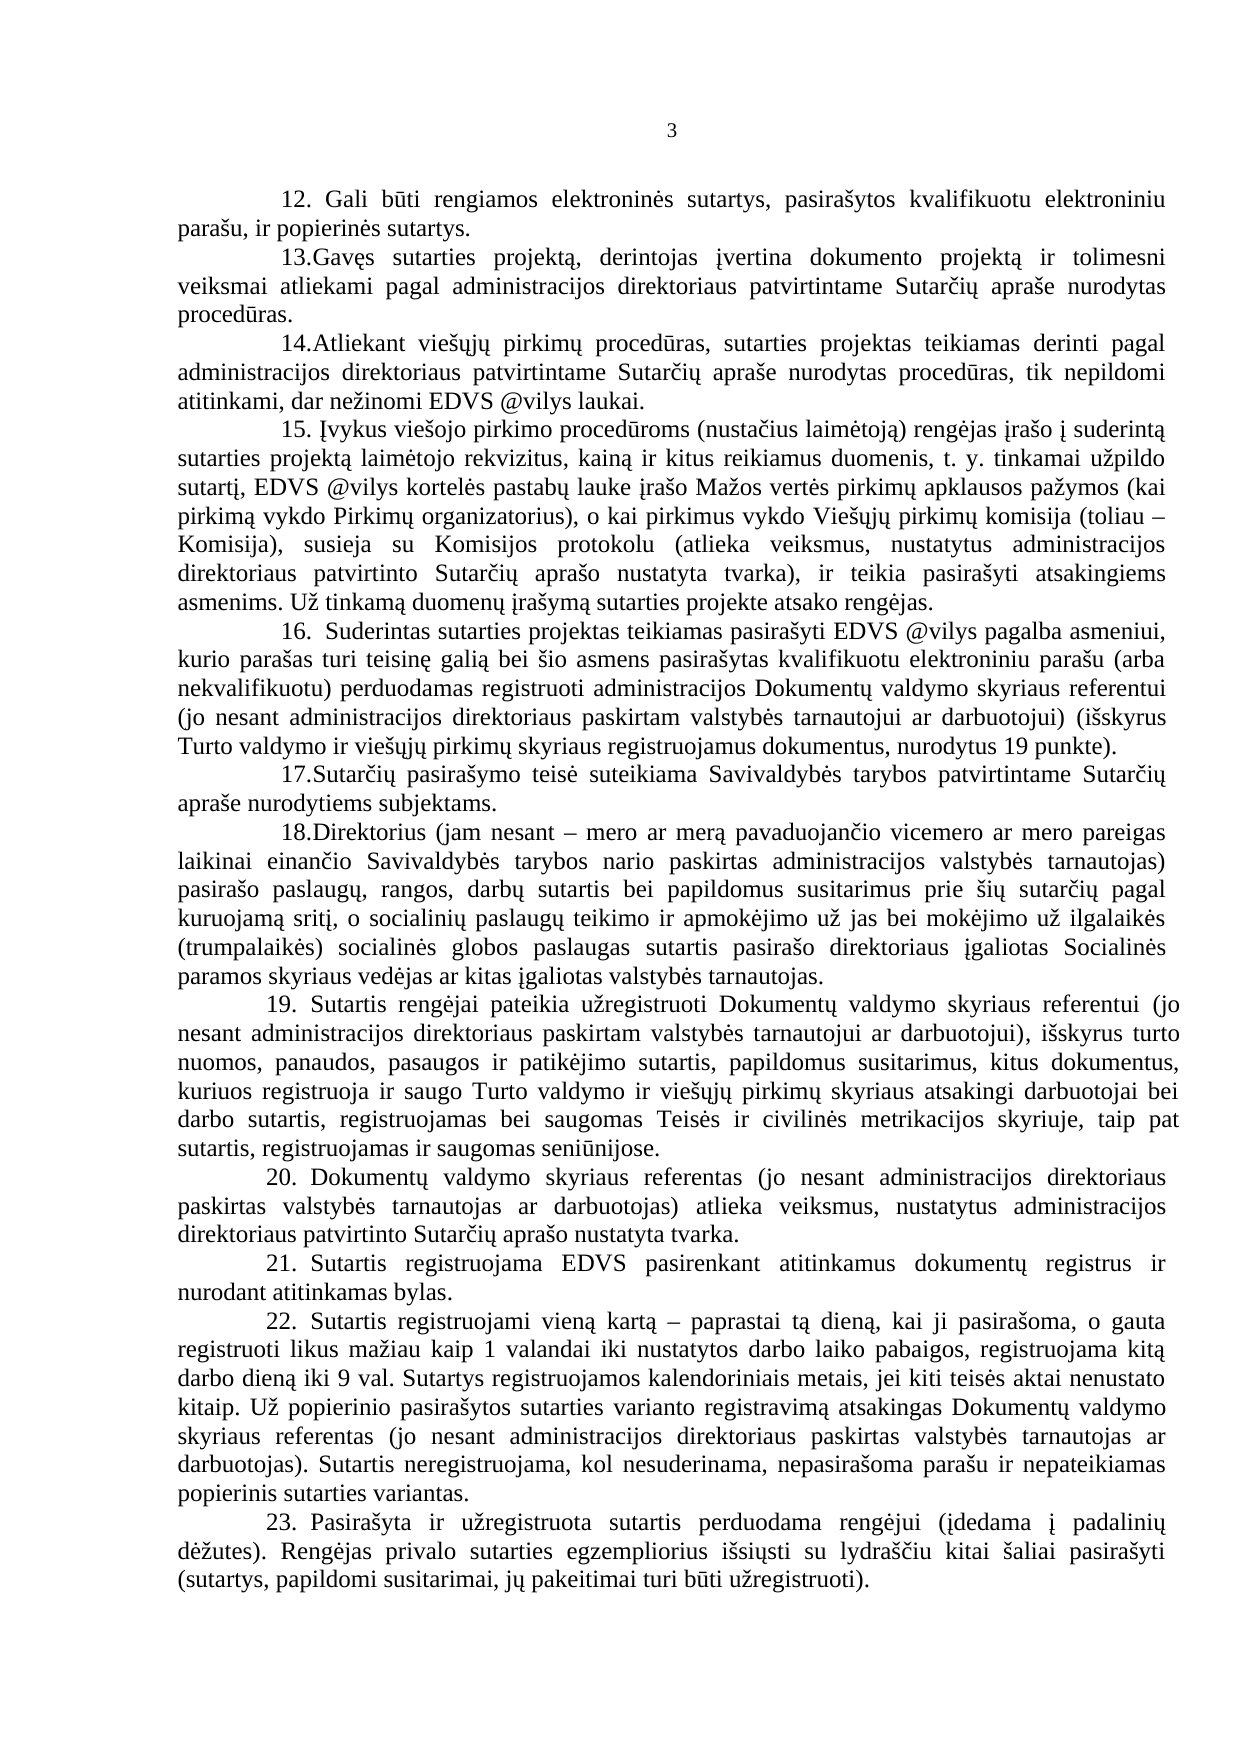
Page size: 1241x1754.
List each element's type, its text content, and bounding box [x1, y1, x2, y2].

text 12. Gali būti rengiamos elektroninės sutartys, pasirašytos kvalifikuotu elektroniniu parašu, ir popierinės sutartys. [177, 184, 1167, 242]
text 21. Sutartis registruojama EDVS pasirenkant atitinkamus dokumentų registrus ir nurodant atitinkamas bylas. [177, 1248, 1167, 1306]
text 15. Įvykus viešojo pirkimo procedūroms (nustačius laimėtoją) rengėjas įrašo į suderintą sutarties projektą laimėtojo rekvizitus, kainą ir kitus reikiamus duomenis, t. y. tinkamai užpildo sutartį, EDVS @vilys kortelės pastabų lauke įrašo Mažos vertės pirkimų apklausos pažymos (kai pirkimą vykdo Pirkimų organizatorius), o kai pirkimus vykdo Viešųjų pirkimų komisija (toliau – Komisija), susieja su Komisijos protokolu (atlieka veiksmus, nustatytus administracijos direktoriaus patvirtinto Sutarčių aprašo nustatyta tvarka), ir teikia pasirašyti atsakingiems asmenims. Už tinkamą duomenų įrašymą sutarties projekte atsako rengėjas. [177, 414, 1167, 616]
text 23. Pasirašyta ir užregistruota sutartis perduodama rengėjui (įdedama į padalinių dėžutes). Rengėjas privalo sutarties egzempliorius išsiųsti su lydraščiu kitai šaliai pasirašyti (sutartys, papildomi susitarimai, jų pakeitimai turi būti užregistruoti). [177, 1507, 1167, 1593]
text 14. Atliekant viešųjų pirkimų procedūras, sutarties projektas teikiamas derinti pagal administracijos direktoriaus patvirtintame Sutarčių apraše nurodytas procedūras, tik nepildomi atitinkami, dar nežinomi EDVS @vilys laukai. [177, 328, 1167, 414]
text 17. Sutarčių pasirašymo teisė suteikiama Savivaldybės tarybos patvirtintame Sutarčių apraše nurodytiems subjektams. [177, 759, 1167, 817]
text 20. Dokumentų valdymo skyriaus referentas (jo nesant administracijos direktoriaus paskirtas valstybės tarnautojas ar darbuotojas) atlieka veiksmus, nustatytus administracijos direktoriaus patvirtinto Sutarčių aprašo nustatyta tvarka. [177, 1162, 1167, 1248]
text 19. Sutartis rengėjai pateikia užregistruoti Dokumentų valdymo skyriaus referentui (jo nesant administracijos direktoriaus paskirtam valstybės tarnautojui ar darbuotojui), išskyrus turto nuomos, panaudos, pasaugos ir patikėjimo sutartis, papildomus susitarimus, kitus dokumentus, kuriuos registruoja ir saugo Turto valdymo ir viešųjų pirkimų skyriaus atsakingi darbuotojai bei darbo sutartis, registruojamas bei saugomas Teisės ir civilinės metrikacijos skyriuje, taip pat sutartis, registruojamas ir saugomas seniūnijose. [177, 989, 1180, 1162]
text 16. Suderintas sutarties projektas teikiamas pasirašyti EDVS @vilys pagalba asmeniui, kurio parašas turi teisinę galią bei šio asmens pasirašytas kvalifikuotu elektroniniu parašu (arba nekvalifikuotu) perduodamas registruoti administracijos Dokumentų valdymo skyriaus referentui (jo nesant administracijos direktoriaus paskirtam valstybės tarnautojui ar darbuotojui) (išskyrus Turto valdymo ir viešųjų pirkimų skyriaus registruojamus dokumentus, nurodytus 19 punkte). [177, 616, 1167, 759]
text 18. Direktorius (jam nesant – mero ar merą pavaduojančio vicemero ar mero pareigas laikinai einančio Savivaldybės tarybos nario paskirtas administracijos valstybės tarnautojas) pasirašo paslaugų, rangos, darbų sutartis bei papildomus susitarimus prie šių sutarčių pagal kuruojamą sritį, o socialinių paslaugų teikimo ir apmokėjimo už jas bei mokėjimo už ilgalaikės (trumpalaikės) socialinės globos paslaugas sutartis pasirašo direktoriaus įgaliotas Socialinės paramos skyriaus vedėjas ar kitas įgaliotas valstybės tarnautojas. [177, 817, 1167, 989]
text 13. Gavęs sutarties projektą, derintojas įvertina dokumento projektą ir tolimesni veiksmai atliekami pagal administracijos direktoriaus patvirtintame Sutarčių apraše nurodytas procedūras. [177, 242, 1167, 328]
text 22. Sutartis registruojami vieną kartą – paprastai tą dieną, kai ji pasirašoma, o gauta registruoti likus mažiau kaip 1 valandai iki nustatytos darbo laiko pabaigos, registruojama kitą darbo dieną iki 9 val. Sutartys registruojamos kalendoriniais metais, jei kiti teisės aktai nenustato kitaip. Už popierinio pasirašytos sutarties varianto registravimą atsakingas Dokumentų valdymo skyriaus referentas (jo nesant administracijos direktoriaus paskirtas valstybės tarnautojas ar darbuotojas). Sutartis neregistruojama, kol nesuderinama, nepasirašoma parašu ir nepateikiamas popierinis sutarties variantas. [177, 1306, 1167, 1507]
